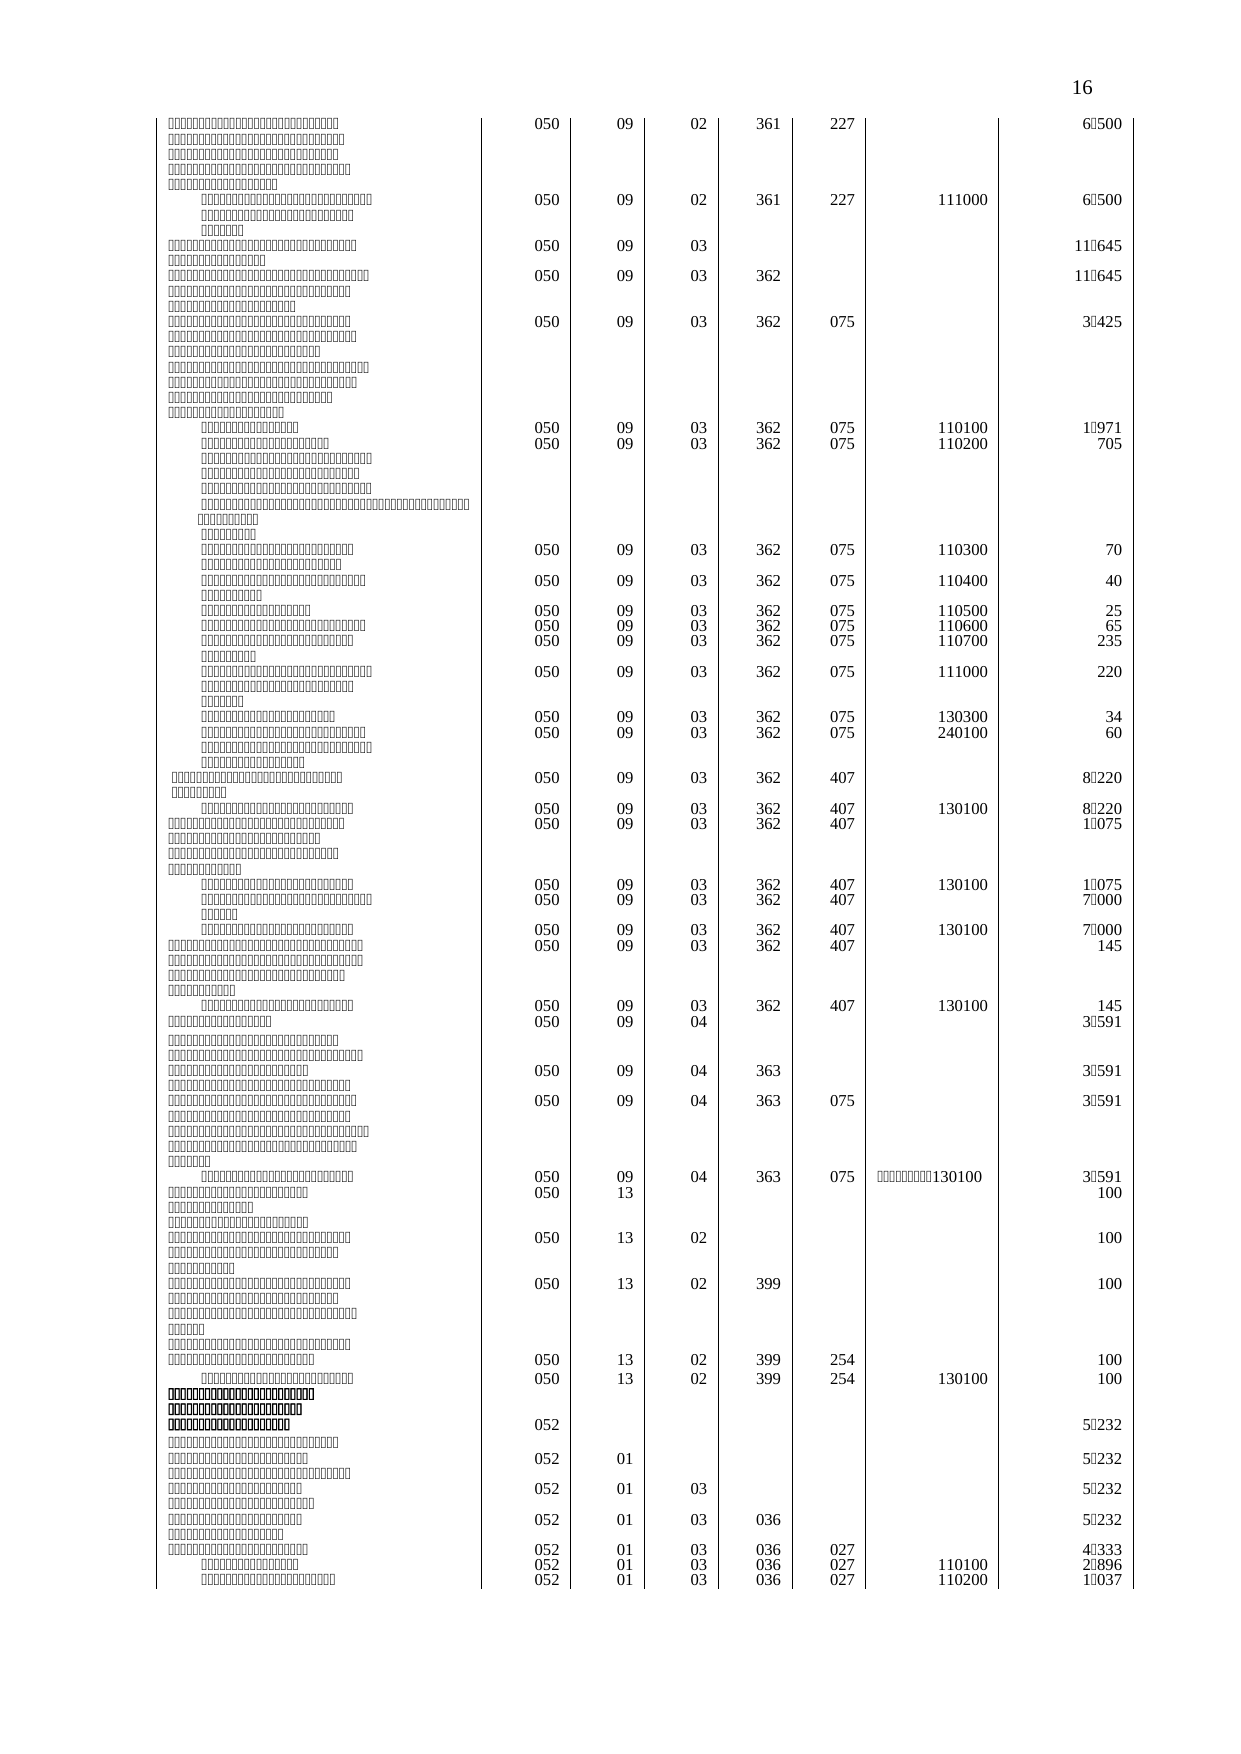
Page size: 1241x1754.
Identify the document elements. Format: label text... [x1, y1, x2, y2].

table_cell  [719, 1171, 792, 1186]
table_cell  [157, 711, 481, 726]
table_cell  [719, 939, 792, 1000]
table_cell  [645, 1373, 718, 1388]
table_cell  [645, 772, 718, 802]
table_cell  [571, 803, 644, 818]
table_cell [866, 1034, 998, 1080]
table_cell  [645, 1574, 718, 1589]
table_cell  [571, 879, 644, 894]
table_cell       [157, 1080, 481, 1171]
table_cell  [866, 635, 998, 666]
table_cell  [793, 1373, 865, 1388]
table_cell  [645, 438, 718, 544]
table_cell  [482, 544, 570, 574]
table_cell  [999, 803, 1133, 818]
table_cell  [571, 1559, 644, 1574]
table_cell  [482, 635, 570, 666]
table_cell  [157, 1544, 481, 1559]
table_cell  [482, 1080, 570, 1171]
table_cell  [482, 574, 570, 605]
table_cell  [482, 1171, 570, 1186]
table_cell  [719, 924, 792, 939]
table_cell  [719, 772, 792, 802]
table_cell  [793, 894, 865, 924]
table_cell  [719, 803, 792, 818]
table_cell  [482, 1186, 570, 1232]
table_cell  [999, 194, 1133, 240]
table_cell  [999, 438, 1133, 544]
table_cell  [999, 924, 1133, 939]
table_cell  [793, 666, 865, 711]
table_cell [866, 1232, 998, 1278]
table_cell  [482, 1559, 570, 1574]
table_cell  [482, 879, 570, 894]
table_cell  [571, 316, 644, 422]
table_cell  [482, 118, 570, 194]
table_cell  [866, 924, 998, 939]
table_cell  [999, 1278, 1133, 1338]
table_cell  [571, 711, 644, 726]
table_cell  [571, 1498, 644, 1544]
table_cell  [719, 544, 792, 574]
table_cell  [793, 879, 865, 894]
table_cell  [719, 1339, 792, 1373]
table_cell    [157, 726, 481, 772]
table_cell  [482, 1498, 570, 1544]
table_cell  [719, 1498, 792, 1544]
table_cell  [157, 1373, 481, 1388]
table_cell  [793, 316, 865, 422]
table_cell  [571, 635, 644, 666]
table_cell  [571, 240, 644, 270]
table_cell  [793, 711, 865, 726]
table_cell     [157, 939, 481, 1000]
table_cell   [157, 574, 481, 605]
table_cell  [866, 574, 998, 605]
table_cell  [999, 635, 1133, 666]
table_cell  [157, 1015, 481, 1034]
table_cell  [571, 422, 644, 437]
table_cell  [645, 711, 718, 726]
table_cell  [866, 879, 998, 894]
table_cell  [719, 894, 792, 924]
table_cell  [999, 772, 1133, 802]
table_cell  [645, 1015, 718, 1034]
table_cell       [157, 438, 481, 544]
table_cell [645, 1388, 718, 1437]
table_cell  [999, 1015, 1133, 1034]
table_cell  [719, 438, 792, 544]
table_cell  [999, 316, 1133, 422]
table_cell [866, 939, 998, 1000]
table_cell  [482, 726, 570, 772]
table_cell  [719, 620, 792, 635]
table_cell  [157, 422, 481, 437]
table_cell   [157, 1437, 481, 1468]
table_cell  [645, 574, 718, 605]
table_cell  [571, 118, 644, 194]
table_cell  [866, 803, 998, 818]
table_cell  [866, 726, 998, 772]
table_cell  [571, 772, 644, 802]
table_cell  [866, 620, 998, 635]
table_cell  [999, 1498, 1133, 1544]
table_cell  [482, 316, 570, 422]
table_cell  [999, 1171, 1133, 1186]
table_cell  [571, 894, 644, 924]
table_cell  [645, 1559, 718, 1574]
table_cell  [482, 240, 570, 270]
table_cell [866, 772, 998, 802]
table_cell  [571, 438, 644, 544]
table_cell  [645, 1544, 718, 1559]
table_cell  [793, 1559, 865, 1574]
table_cell  [999, 1232, 1133, 1278]
table_cell  [866, 666, 998, 711]
table_cell  [999, 1437, 1133, 1468]
table_cell  [866, 422, 998, 437]
table_cell  [157, 879, 481, 894]
table_cell  [645, 1000, 718, 1015]
table_cell  [719, 316, 792, 422]
table_cell [793, 1498, 865, 1544]
table_cell  [645, 1080, 718, 1171]
table_cell  [645, 879, 718, 894]
table_cell  [645, 894, 718, 924]
table_cell   [157, 544, 481, 574]
table_cell [719, 240, 792, 270]
table_cell [866, 1186, 998, 1232]
table_cell  [866, 438, 998, 544]
table_cell  [719, 194, 792, 240]
table_cell  [793, 818, 865, 878]
table_cell  [571, 1186, 644, 1232]
table_cell  [999, 574, 1133, 605]
table_cell  [645, 1498, 718, 1544]
table_cell  [719, 1373, 792, 1388]
table_cell  [999, 1468, 1133, 1498]
table_cell  [645, 118, 718, 194]
table_cell  [482, 1278, 570, 1338]
table_cell  [571, 666, 644, 711]
table_cell  [571, 1544, 644, 1559]
table_cell  [482, 1034, 570, 1080]
table_cell  [571, 818, 644, 878]
table_cell   [157, 772, 481, 802]
table_cell [866, 1437, 998, 1468]
table_cell  [793, 422, 865, 437]
table_cell  [793, 1080, 865, 1171]
table_cell  [719, 879, 792, 894]
table_cell [793, 1468, 865, 1498]
table_cell  [719, 711, 792, 726]
table_cell  [482, 1574, 570, 1589]
table_cell   [157, 240, 481, 270]
table_cell    [157, 1498, 481, 1544]
table_cell  [645, 1468, 718, 1498]
table_cell    [157, 270, 481, 316]
table_cell [719, 1468, 792, 1498]
table_cell  [482, 194, 570, 240]
table_cell  [719, 1000, 792, 1015]
table_cell  [719, 1574, 792, 1589]
table_cell  [999, 118, 1133, 194]
table_cell  [793, 438, 865, 544]
table_cell  [157, 1171, 481, 1186]
table_cell  [571, 939, 644, 1000]
table_cell [645, 1186, 718, 1232]
table_cell  [999, 1544, 1133, 1559]
table_cell  [645, 194, 718, 240]
table_cell  [571, 1468, 644, 1498]
table_cell  [999, 1080, 1133, 1171]
table_cell  [999, 1373, 1133, 1388]
table_cell  [571, 544, 644, 574]
table_cell  [645, 1034, 718, 1080]
table_cell  [645, 803, 718, 818]
table_cell  [866, 1559, 998, 1574]
table_cell  [999, 1034, 1133, 1080]
table_cell [793, 1034, 865, 1080]
table_cell  [999, 1000, 1133, 1015]
table_cell  [999, 270, 1133, 316]
table_cell [866, 894, 998, 924]
table_cell  [482, 1015, 570, 1034]
table_cell [866, 1015, 998, 1034]
table_cell [793, 240, 865, 270]
table_cell  [482, 620, 570, 635]
table_cell    [157, 666, 481, 711]
table_cell  [482, 772, 570, 802]
table_cell  [645, 1278, 718, 1338]
table_cell  [482, 422, 570, 437]
table_cell  [719, 1278, 792, 1338]
table_cell [793, 270, 865, 316]
table_cell  [157, 1559, 481, 1574]
table_cell  [999, 422, 1133, 437]
table_cell [866, 1080, 998, 1171]
table_cell     [157, 818, 481, 878]
table_cell [866, 316, 998, 422]
table_cell [866, 1388, 998, 1437]
table_cell  [999, 666, 1133, 711]
table_cell  [719, 1544, 792, 1559]
table_cell  [793, 1171, 865, 1186]
table_cell  [999, 1339, 1133, 1373]
table_cell  [793, 1574, 865, 1589]
table_cell  [719, 1034, 792, 1080]
table_cell  [719, 270, 792, 316]
table_cell  [157, 1000, 481, 1015]
table_cell  [866, 605, 998, 620]
table_cell  [793, 772, 865, 802]
table_cell  [645, 1339, 718, 1373]
table_cell  [571, 1232, 644, 1278]
table_cell  [719, 574, 792, 605]
table_cell  [571, 1000, 644, 1015]
table_cell  [719, 1080, 792, 1171]
table_cell  [482, 1000, 570, 1015]
table_cell  [866, 1574, 998, 1589]
table_cell  [719, 726, 792, 772]
table_cell [719, 1232, 792, 1278]
table_cell [866, 1468, 998, 1498]
table_cell  [793, 924, 865, 939]
table_cell  [645, 666, 718, 711]
table_cell  [793, 1339, 865, 1373]
table_cell  [999, 544, 1133, 574]
table_cell  [571, 1574, 644, 1589]
table_cell  [571, 726, 644, 772]
table_cell [866, 1498, 998, 1544]
table_cell  [793, 620, 865, 635]
table_cell  [157, 605, 481, 620]
table_cell  [719, 666, 792, 711]
table_cell  [999, 620, 1133, 635]
table_cell    [157, 1034, 481, 1080]
table_cell [866, 270, 998, 316]
table_cell  [645, 1232, 718, 1278]
table_cell   [157, 1339, 481, 1373]
table_cell [793, 1437, 865, 1468]
table_cell [645, 1437, 718, 1468]
table_cell [866, 240, 998, 270]
table_cell  [571, 605, 644, 620]
table_cell [571, 1388, 644, 1437]
table_cell  [793, 1000, 865, 1015]
table_cell  [999, 726, 1133, 772]
table_cell     [157, 1278, 481, 1338]
table_cell  [482, 818, 570, 878]
table_cell    [157, 1388, 481, 1437]
table_cell  [157, 620, 481, 635]
table_cell [719, 1186, 792, 1232]
table_cell  [482, 438, 570, 544]
table_cell  [482, 1339, 570, 1373]
table_cell  [482, 1388, 570, 1437]
table_cell  [866, 1000, 998, 1015]
table_cell  [571, 620, 644, 635]
table_cell  [482, 1468, 570, 1498]
table_cell  [571, 1373, 644, 1388]
table_cell  [999, 879, 1133, 894]
table_cell  [719, 818, 792, 878]
table_cell  [999, 939, 1133, 1000]
table_cell  [571, 194, 644, 240]
table_cell  [482, 1437, 570, 1468]
table_cell  [999, 711, 1133, 726]
table_cell  [866, 1171, 998, 1186]
table_cell  [999, 894, 1133, 924]
table_cell [793, 1278, 865, 1338]
table_cell [866, 1544, 998, 1559]
table_cell  [645, 422, 718, 437]
table_cell  [719, 422, 792, 437]
table_cell  [157, 924, 481, 939]
table_cell   [157, 894, 481, 924]
table_cell  [645, 544, 718, 574]
table_cell  [999, 1186, 1133, 1232]
table_cell  [999, 1388, 1133, 1437]
table_cell  [999, 605, 1133, 620]
table_cell  [571, 1437, 644, 1468]
table_cell  [793, 544, 865, 574]
table_cell [719, 1015, 792, 1034]
table_cell  [719, 605, 792, 620]
table_cell  [571, 574, 644, 605]
table_cell  [793, 939, 865, 1000]
table_cell  [793, 118, 865, 194]
table_cell  [571, 1278, 644, 1338]
table_cell  [482, 711, 570, 726]
table_cell  [645, 1171, 718, 1186]
table_cell  [645, 620, 718, 635]
table_cell [793, 1232, 865, 1278]
table_cell  [866, 194, 998, 240]
table_cell  [719, 1559, 792, 1574]
table_cell  [866, 711, 998, 726]
table_cell  [793, 726, 865, 772]
table_cell  [482, 939, 570, 1000]
table_cell  [482, 894, 570, 924]
table_cell  [571, 1339, 644, 1373]
table_cell [866, 1278, 998, 1338]
table_cell  [482, 924, 570, 939]
table_cell [866, 1339, 998, 1373]
table_cell  [793, 1544, 865, 1559]
table_cell  [571, 270, 644, 316]
table_cell    [157, 1232, 481, 1278]
table_cell  [645, 924, 718, 939]
table_cell  [645, 818, 718, 878]
table_cell [866, 818, 998, 878]
table_cell [793, 1388, 865, 1437]
table_cell  [645, 240, 718, 270]
table_cell  [793, 635, 865, 666]
table_cell  [157, 1574, 481, 1589]
table_cell [793, 1015, 865, 1034]
table_cell   [157, 635, 481, 666]
table_cell  [719, 118, 792, 194]
table_cell  [645, 635, 718, 666]
table_cell  [645, 316, 718, 422]
table_cell  [157, 803, 481, 818]
table_cell   [157, 1468, 481, 1498]
table_cell  [482, 270, 570, 316]
table_cell  [793, 803, 865, 818]
table_cell  [571, 1171, 644, 1186]
table_cell  [482, 666, 570, 711]
table_cell  [645, 270, 718, 316]
table_cell      [157, 118, 481, 194]
table_cell  [645, 605, 718, 620]
table_cell  [719, 635, 792, 666]
table_cell  [793, 574, 865, 605]
table_cell  [482, 1373, 570, 1388]
table_cell  [793, 605, 865, 620]
table_cell    [157, 1186, 481, 1232]
table_cell [866, 118, 998, 194]
table_cell  [482, 1232, 570, 1278]
table_cell    [157, 194, 481, 240]
table_cell  [999, 240, 1133, 270]
table_cell  [571, 1034, 644, 1080]
table_cell  [645, 726, 718, 772]
table_cell  [571, 1015, 644, 1034]
table_cell  [866, 544, 998, 574]
table_cell  [999, 1574, 1133, 1589]
table_cell  [482, 803, 570, 818]
table_cell  [866, 1373, 998, 1388]
table_cell  [793, 194, 865, 240]
table_cell [719, 1388, 792, 1437]
table_cell  [999, 818, 1133, 878]
table_cell  [482, 605, 570, 620]
table_cell [793, 1186, 865, 1232]
table_cell  [645, 939, 718, 1000]
table_cell  [482, 1544, 570, 1559]
table_cell  [999, 1559, 1133, 1574]
table_cell  [571, 924, 644, 939]
table_cell [719, 1437, 792, 1468]
table_cell  [571, 1080, 644, 1171]
table_cell        [157, 316, 481, 422]
